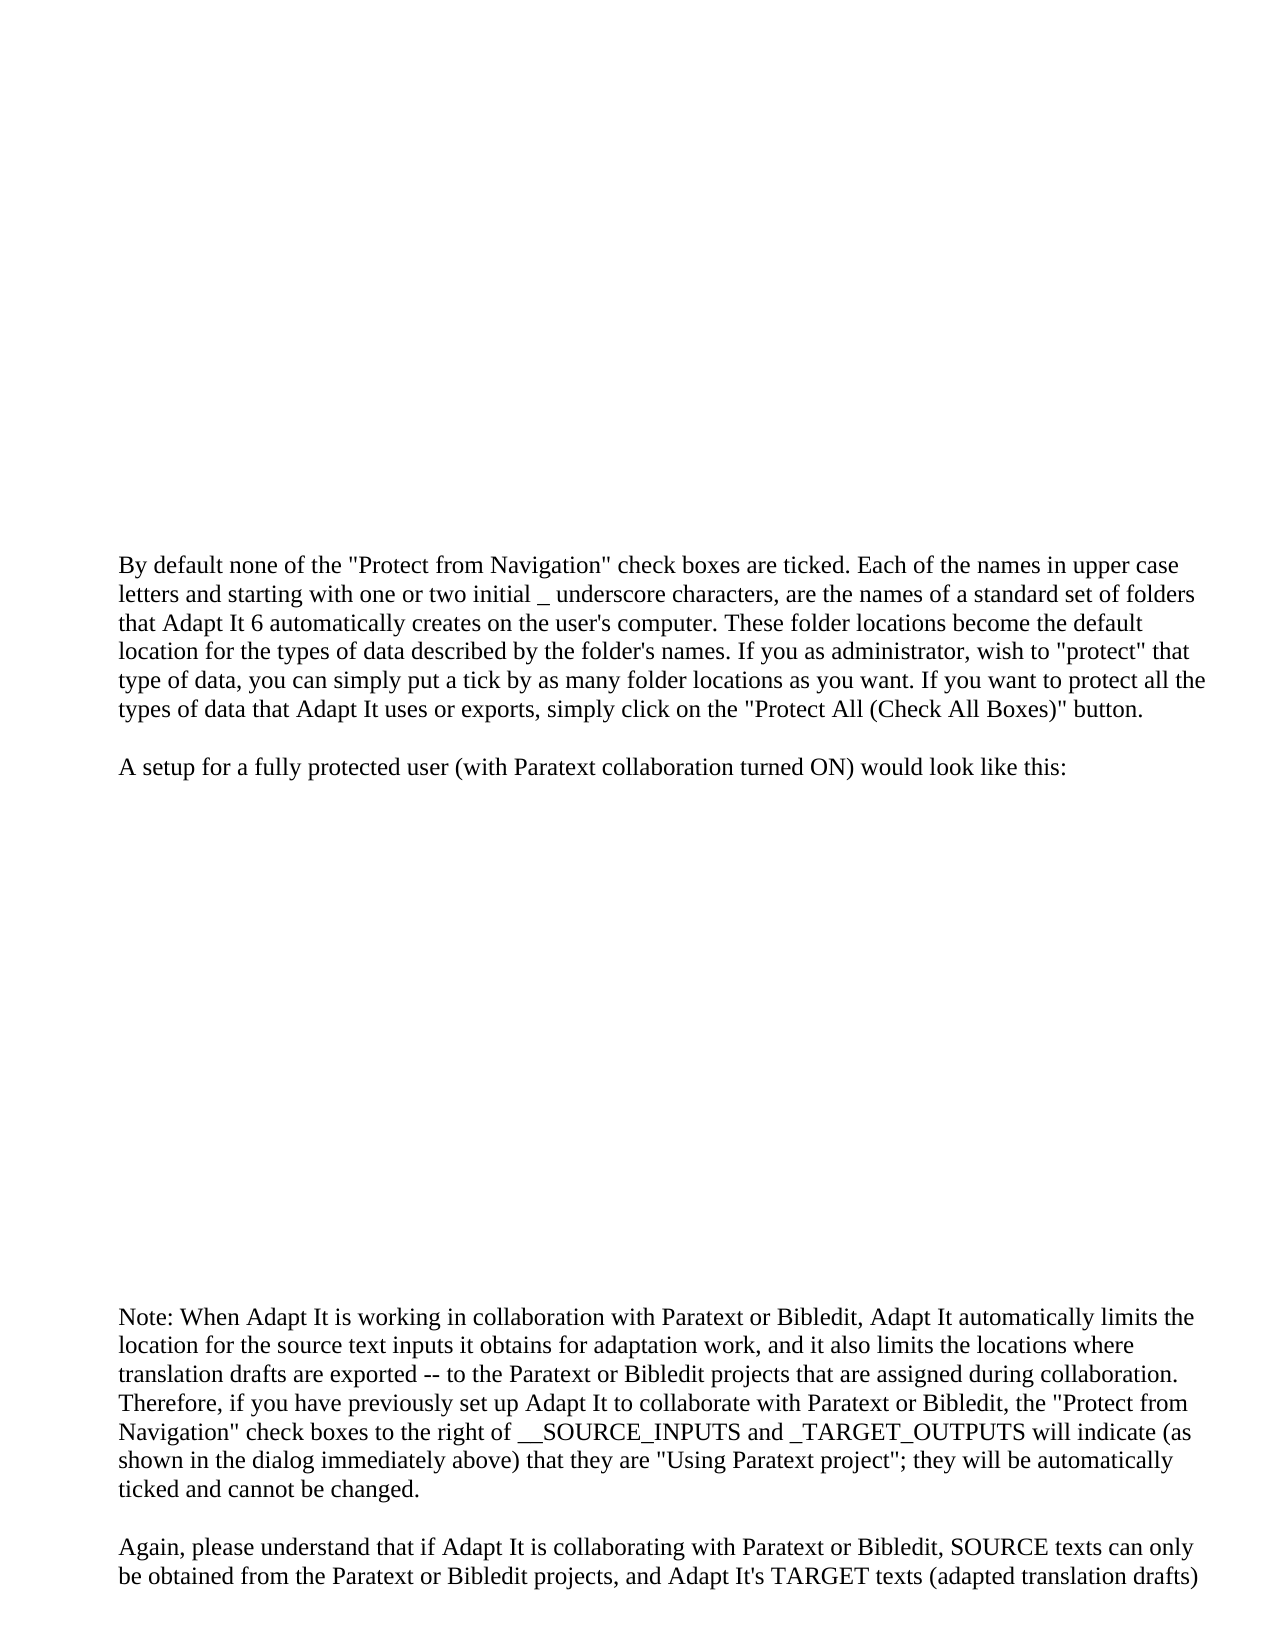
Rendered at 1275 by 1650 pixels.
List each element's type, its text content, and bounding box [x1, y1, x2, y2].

text Again, please understand that if Adapt It is collaborating with Paratext or Bibledit, SOURCE texts can only be obtained from the Paratext or Bibledit projects, and Adapt It's TARGET texts (adapted translation drafts) [118, 1532, 1216, 1590]
text Note: When Adapt It is working in collaboration with Paratext or Bibledit, Adapt It automatically limits the location for the source text inputs it obtains for adaptation work, and it also limits the locations where translation drafts are exported -- to the Paratext or Bibledit projects that are assigned during collaboration. Therefore, if you have previously set up Adapt It to collaborate with Paratext or Bibledit, the "Protect from Navigation" check boxes to the right of __SOURCE_INPUTS and _TARGET_OUTPUTS will indicate (as shown in the dialog immediately above) that they are "Using Paratext project"; they will be automatically ticked and cannot be changed. [118, 1302, 1216, 1503]
text A setup for a fully protected user (with Paratext collaboration turned ON) would look like this: [118, 752, 1216, 781]
text By default none of the "Protect from Navigation" check boxes are ticked. Each of the names in upper case letters and starting with one or two initial _ underscore characters, are the names of a standard set of folders that Adapt It 6 automatically creates on the user's computer. These folder locations become the default location for the types of data described by the folder's names. If you as administrator, wish to "protect" that type of data, you can simply put a tick by as many folder locations as you want. If you want to protect all the types of data that Adapt It uses or exports, simply click on the "Protect All (Check All Boxes)" button. [118, 550, 1216, 723]
